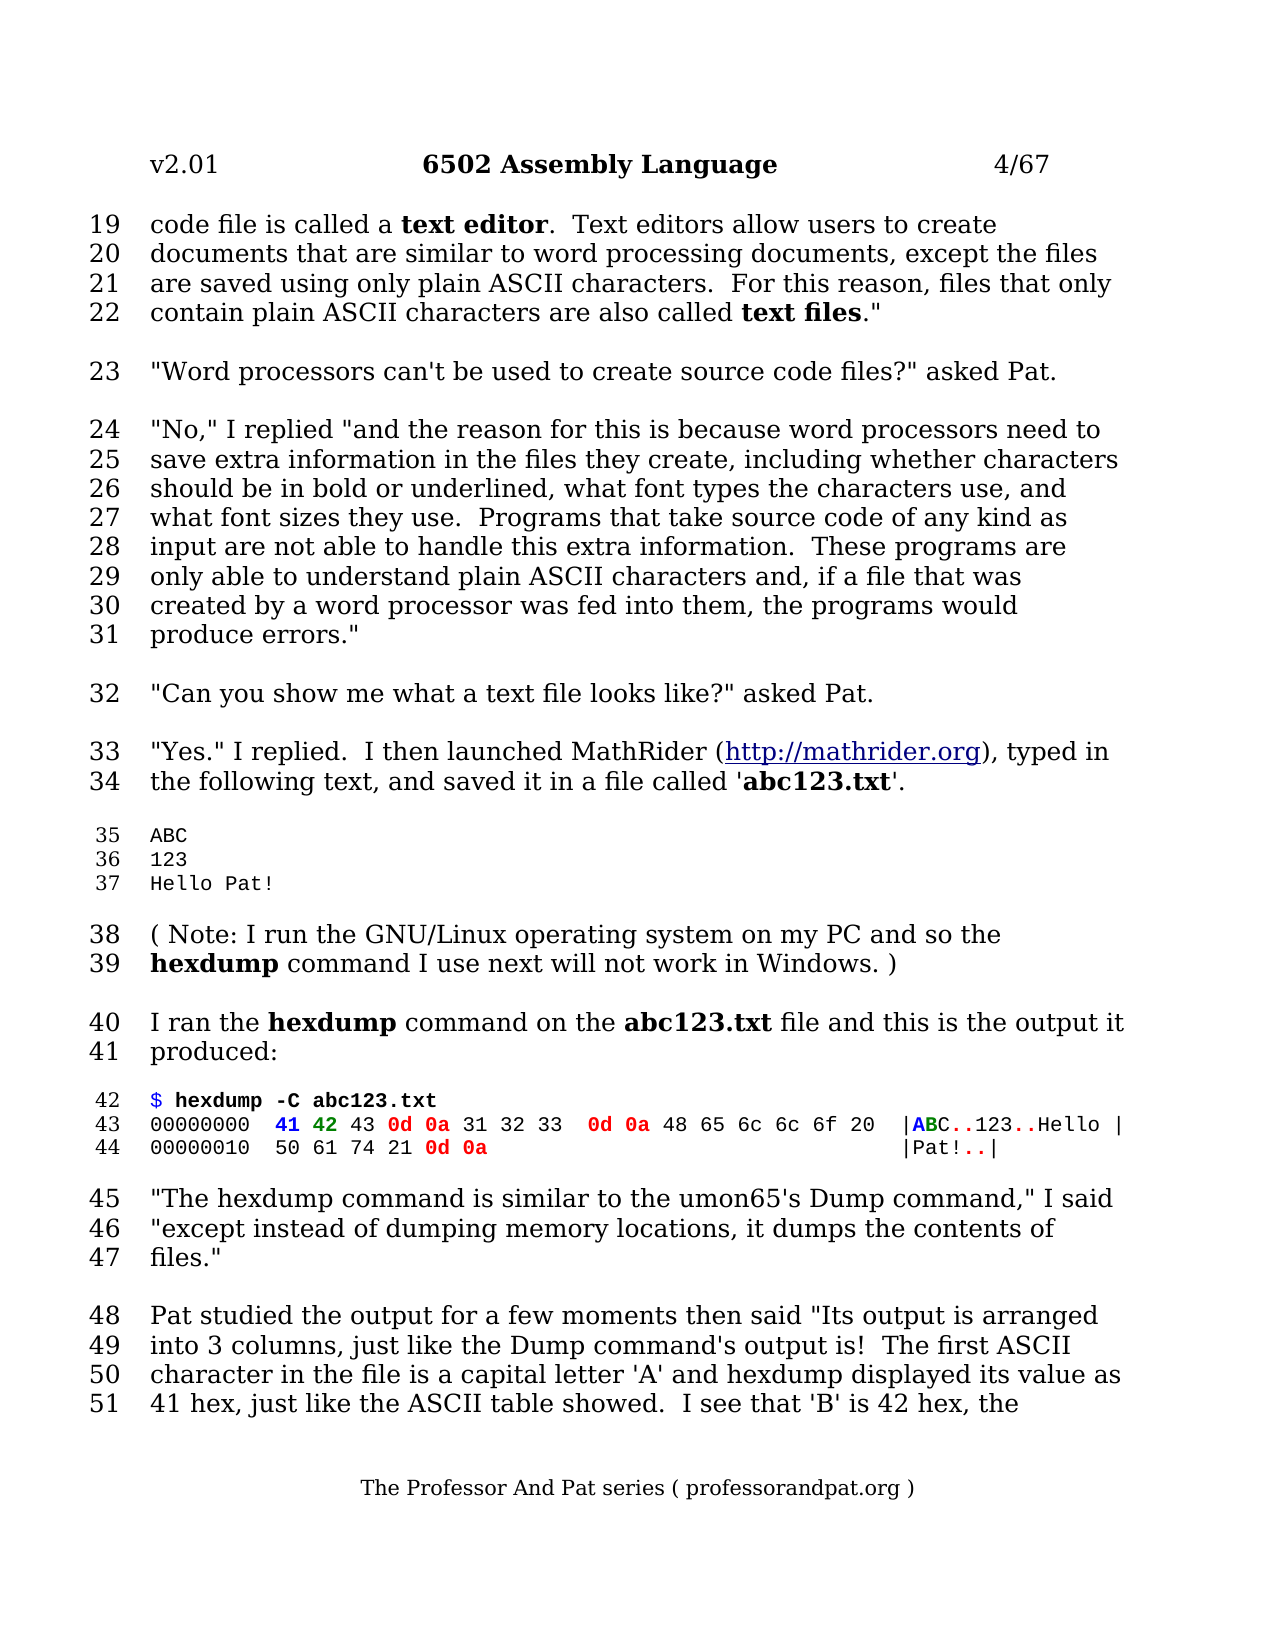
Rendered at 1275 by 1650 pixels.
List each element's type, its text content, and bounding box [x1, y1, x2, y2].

text "No," I replied "and the reason for this is because word processors need to save extra information in the files they create, including whether characters should be in bold or underlined, what font types the characters use, and what font sizes they use. Programs that take source code of any kind as input are not able to handle this extra information. These programs are only able to understand plain ASCII characters and, if a file that was created by a word processor was fed into them, the programs would produce errors." [150, 416, 1125, 650]
text "Can you show me what a text file looks like?" asked Pat. [150, 679, 1125, 708]
text "Word processors can't be used to create source code files?" asked Pat. [150, 357, 1125, 386]
text ( Note: I run the GNU/Linux operating system on my PC and so the hexdump command I use next will not work in Windows. ) [150, 920, 1125, 979]
text 00000000 41 42 43 0d 0a 31 32 33 0d 0a 48 65 6c 6c 6f 20 |ABC..123..Hello | [150, 1114, 1125, 1137]
text "The hexdump command is similar to the umon65's Dump command," I said "except instead of dumping memory locations, it dumps the contents of files." [150, 1184, 1125, 1272]
text 00000010 50 61 74 21 0d 0a |Pat!..| [150, 1137, 1125, 1161]
text 123 [150, 849, 1125, 873]
text Hello Pat! [150, 873, 1125, 896]
text $ hexdump -C abc123.txt [150, 1090, 1125, 1114]
text I ran the hexdump command on the abc123.txt file and this is the output it produced: [150, 1008, 1125, 1067]
text Pat studied the output for a few moments then said "Its output is arranged into 3 columns, just like the Dump command's output is! The first ASCII character in the file is a capital letter 'A' and hexdump displayed its value as 41 hex, just like the ASCII table showed. I see that 'B' is 42 hex, the [150, 1302, 1125, 1419]
text ABC [150, 826, 1125, 849]
text "Yes." I replied. I then launched MathRider (http://mathrider.org), typed in the following text, and saved it in a file called 'abc123.txt'. [150, 737, 1125, 796]
text code file is called a text editor. Text editors allow users to create documents that are similar to word processing documents, except the files are saved using only plain ASCII characters. For this reason, files that only contain plain ASCII characters are also called text files." [150, 210, 1125, 328]
